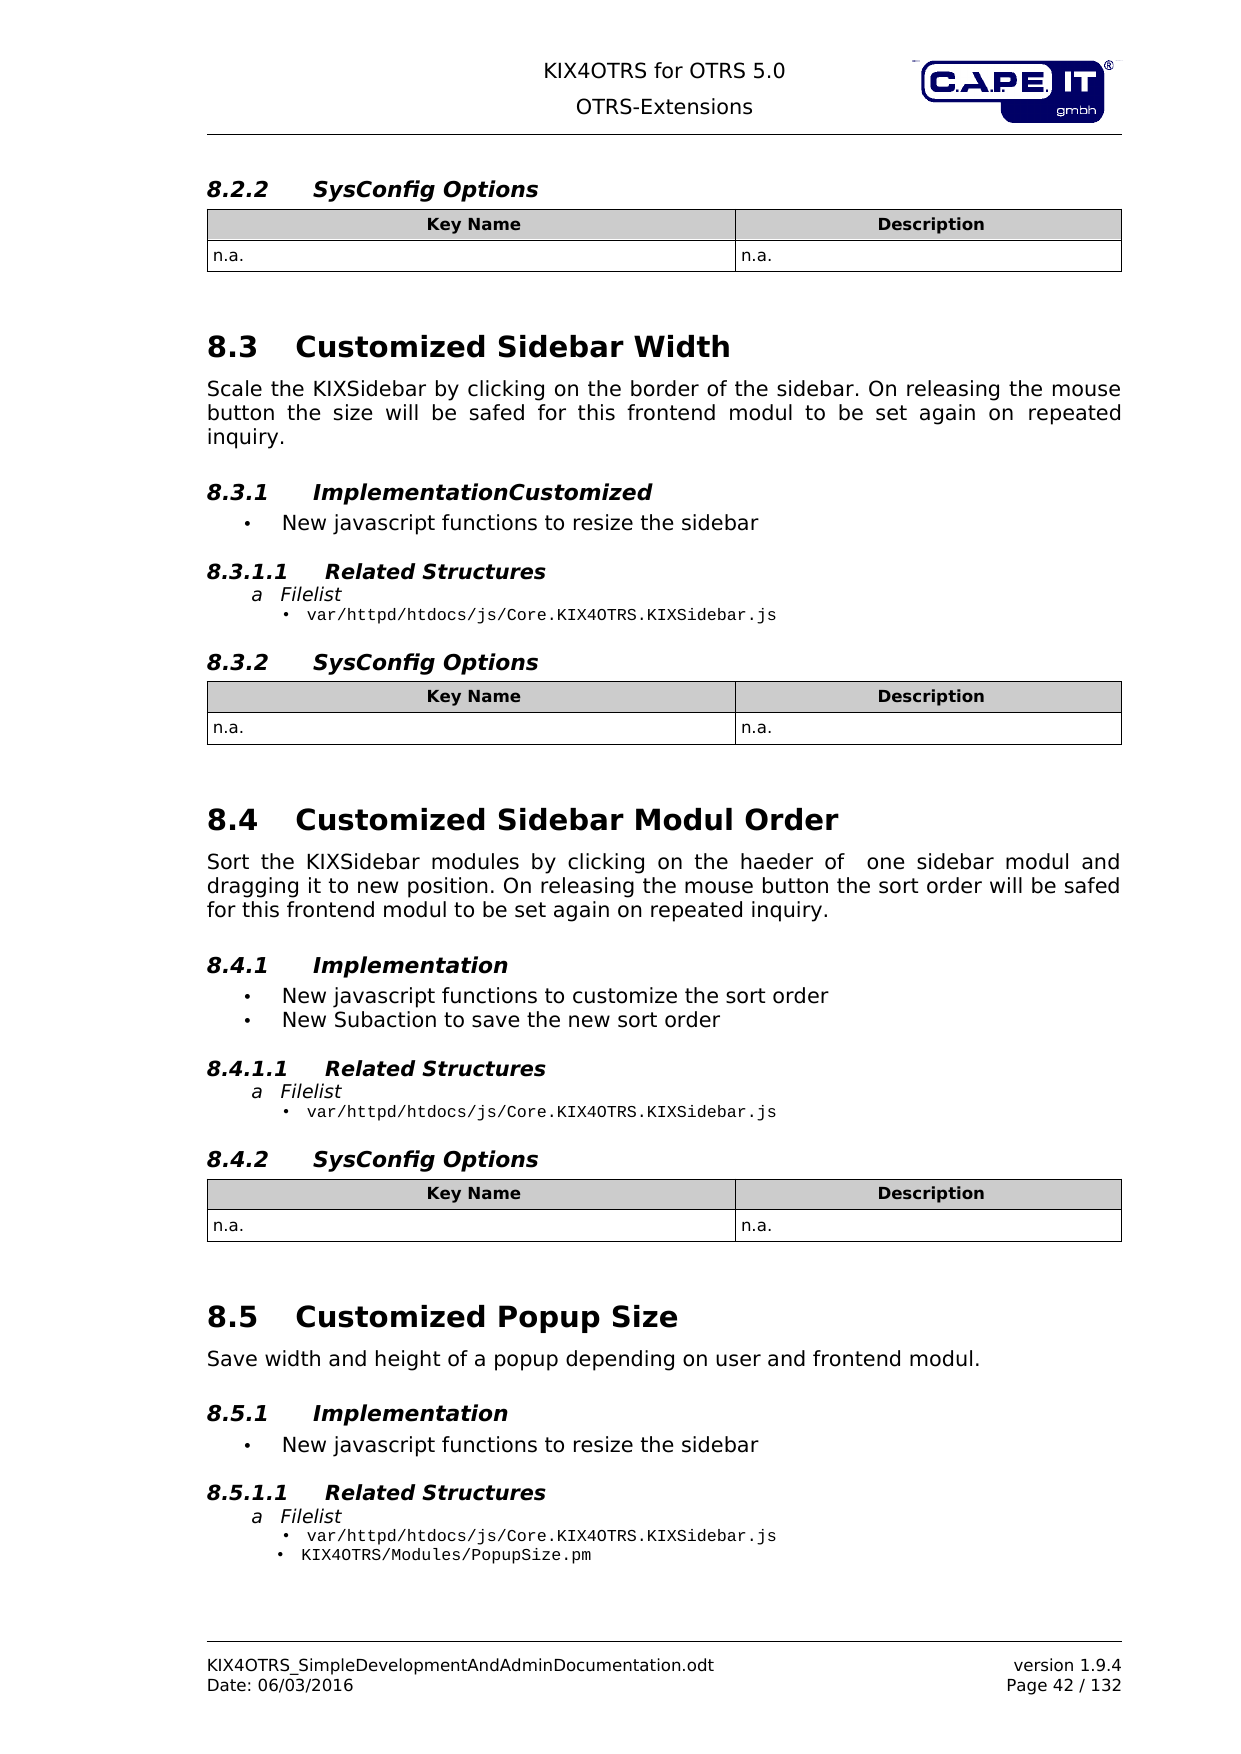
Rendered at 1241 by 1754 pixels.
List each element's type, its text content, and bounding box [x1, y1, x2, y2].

table_header Description [736, 1180, 1121, 1209]
picture [921, 60, 1114, 123]
table_cell n.a. [208, 241, 735, 271]
table_header Key Name [208, 210, 735, 239]
subtitle SysConfig Options [207, 177, 1122, 203]
list New javascript functions to resize the sidebar [244, 1433, 1122, 1457]
list New javascript functions to resize the sidebar [244, 511, 1122, 536]
subtitle var/httpd/htdocs/js/Core.KIX4OTRS.KIXSidebar.js [283, 1103, 1122, 1122]
subtitle ImplementationCustomized [207, 480, 1122, 505]
subtitle SysConfig Options [207, 650, 1122, 675]
list New Subaction to save the new sort order [244, 1008, 1122, 1033]
subtitle KIX4OTRS/Modules/PopupSize.pm [277, 1546, 1122, 1565]
table_header Description [736, 682, 1121, 712]
subtitle Related Structures [207, 560, 1122, 584]
text Scale the KIXSidebar by clicking on the border of the sidebar. On releasing the mouse button the size will be safed for this frontend modul to be set again on repeated inquiry. [207, 377, 1122, 450]
subtitle Filelist [251, 1081, 1122, 1103]
text Sort the KIXSidebar modules by clicking on the haeder of one sidebar modul and dragging it to new position. On releasing the mouse button the sort order will be safed for this frontend modul to be set again on repeated inquiry. [207, 850, 1122, 922]
table_cell n.a. [736, 1210, 1121, 1241]
subtitle Customized Popup Size [207, 1300, 1122, 1334]
table_cell n.a. [208, 713, 735, 744]
text Save width and height of a popup depending on user and frontend modul. [207, 1347, 1122, 1371]
subtitle Implementation [207, 1401, 1122, 1427]
table_header Key Name [208, 682, 735, 712]
subtitle var/httpd/htdocs/js/Core.KIX4OTRS.KIXSidebar.js [283, 1528, 1122, 1546]
subtitle var/httpd/htdocs/js/Core.KIX4OTRS.KIXSidebar.js [283, 606, 1122, 625]
subtitle Related Structures [207, 1057, 1122, 1081]
subtitle Customized Sidebar Width [207, 331, 1122, 364]
subtitle Implementation [207, 953, 1122, 978]
table_header Key Name [208, 1180, 735, 1209]
table_cell n.a. [736, 713, 1121, 744]
table_cell n.a. [208, 1210, 735, 1241]
subtitle Related Structures [207, 1481, 1122, 1506]
subtitle Filelist [251, 1506, 1122, 1528]
list New javascript functions to customize the sort order [244, 984, 1122, 1008]
subtitle SysConfig Options [207, 1147, 1122, 1172]
table_header Description [736, 210, 1121, 239]
subtitle Customized Sidebar Modul Order [207, 803, 1122, 837]
subtitle Filelist [251, 584, 1122, 606]
table_cell n.a. [736, 241, 1121, 271]
